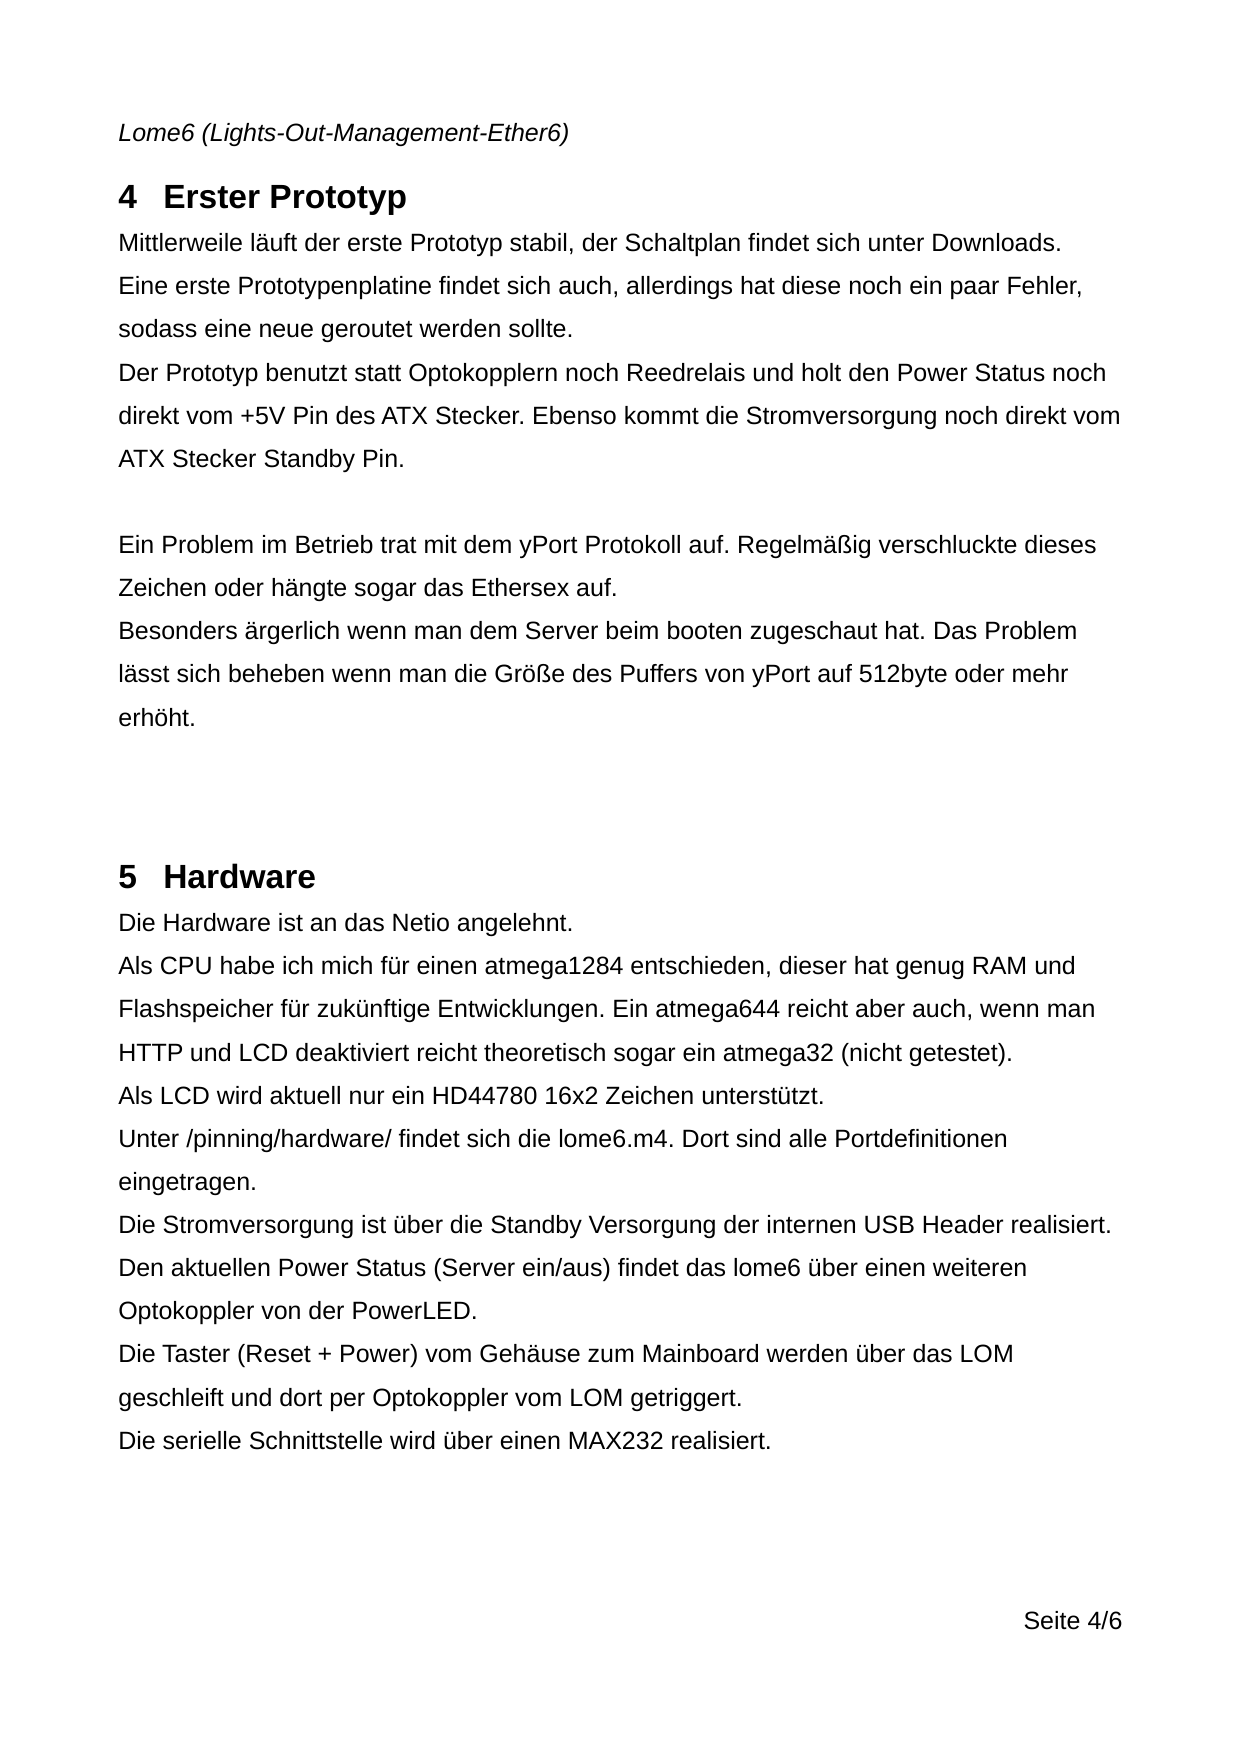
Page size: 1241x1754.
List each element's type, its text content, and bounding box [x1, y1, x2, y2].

text Als LCD wird aktuell nur ein HD44780 16x2 Zeichen unterstützt. [118, 1081, 1122, 1109]
text Die Hardware ist an das Netio angelehnt. [118, 908, 1122, 937]
text Den aktuellen Power Status (Server ein/aus) findet das lome6 über einen weiteren Optokoppler von der PowerLED. [118, 1253, 1122, 1325]
text Eine erste Prototypenplatine findet sich auch, allerdings hat diese noch ein paar Fehler, sodass eine neue geroutet werden sollte. [118, 271, 1122, 343]
text Mittlerweile läuft der erste Prototyp stabil, der Schaltplan findet sich unter Downloads. [118, 228, 1122, 257]
text Die serielle Schnittstelle wird über einen MAX232 realisiert. [118, 1426, 1122, 1454]
text Die Stromversorgung ist über die Standby Versorgung der internen USB Header realisiert. [118, 1210, 1122, 1239]
text Unter /pinning/hardware/ findet sich die lome6.m4. Dort sind alle Portdefinitionen eingetragen. [118, 1124, 1122, 1196]
text Als CPU habe ich mich für einen atmega1284 entschieden, dieser hat genug RAM und Flashspeicher für zukünftige Entwicklungen. Ein atmega644 reicht aber auch, wenn man HTTP und LCD deaktiviert reicht theoretisch sogar ein atmega32 (nicht getestet). [118, 951, 1122, 1066]
text Besonders ärgerlich wenn man dem Server beim booten zugeschaut hat. Das Problem lässt sich beheben wenn man die Größe des Puffers von yPort auf 512byte oder mehr erhöht. [118, 616, 1122, 731]
text Ein Problem im Betrieb trat mit dem yPort Protokoll auf. Regelmäßig verschluckte dieses Zeichen oder hängte sogar das Ethersex auf. [118, 530, 1122, 602]
text Die Taster (Reset + Power) vom Gehäuse zum Mainboard werden über das LOM geschleift und dort per Optokoppler vom LOM getriggert. [118, 1339, 1122, 1411]
subtitle Erster Prototyp [118, 177, 1122, 216]
text Der Prototyp benutzt statt Optokopplern noch Reedrelais und holt den Power Status noch direkt vom +5V Pin des ATX Stecker. Ebenso kommt die Stromversorgung noch direkt vom ATX Stecker Standby Pin. [118, 358, 1122, 473]
subtitle Hardware [118, 857, 1122, 896]
